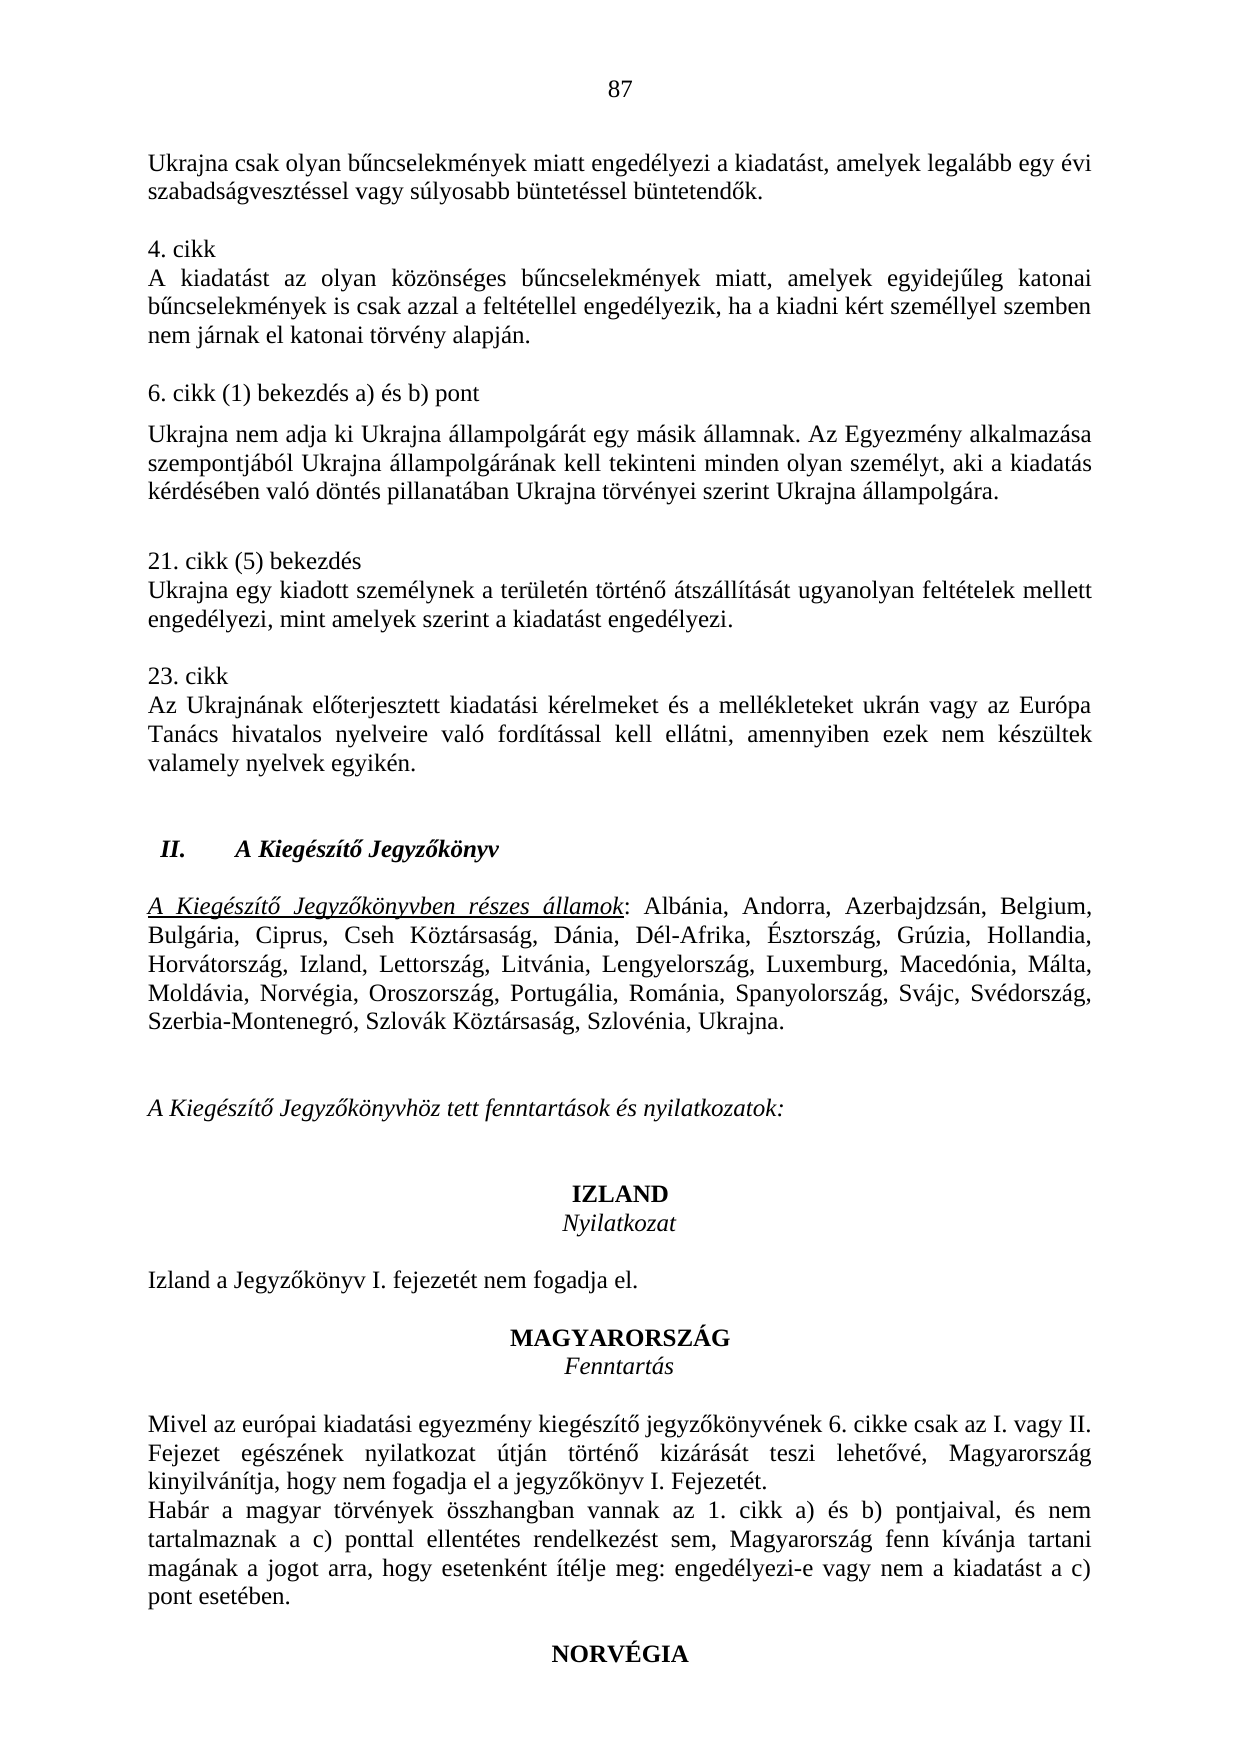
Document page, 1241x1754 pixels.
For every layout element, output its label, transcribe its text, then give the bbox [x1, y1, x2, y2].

text Izland a Jegyzőkönyv I. fejezetét nem fogadja el. [148, 1265, 1093, 1294]
text 23. cikk [148, 661, 1093, 690]
text Fenntartás [148, 1351, 1093, 1380]
text NORVÉGIA [148, 1639, 1093, 1668]
text 6. cikk (1) bekezdés a) és b) pont [148, 378, 1093, 406]
text Ukrajna csak olyan bűncselekmények miatt engedélyezi a kiadatást, amelyek legalább egy évi szabadságvesztéssel vagy súlyosabb büntetéssel büntetendők. [148, 148, 1093, 205]
text A kiadatást az olyan közönséges bűncselekmények miatt, amelyek egyidejűleg katonai bűncselekmények is csak azzal a feltétellel engedélyezik, ha a kiadni kért személlyel szemben nem járnak el katonai törvény alapján. [148, 263, 1093, 349]
text Az Ukrajnának előterjesztett kiadatási kérelmeket és a mellékleteket ukrán vagy az Európa Tanács hivatalos nyelveire való fordítással kell ellátni, amennyiben ezek nem készültek valamely nyelvek egyikén. [148, 690, 1093, 776]
text Ukrajna nem adja ki Ukrajna állampolgárát egy másik államnak. Az Egyezmény alkalmazása szempontjából Ukrajna állampolgárának kell tekinteni minden olyan személyt, aki a kiadatás kérdésében való döntés pillanatában Ukrajna törvényei szerint Ukrajna állampolgára. [148, 419, 1093, 505]
text IZLAND [148, 1179, 1093, 1208]
text Ukrajna egy kiadott személynek a területén történő átszállítását ugyanolyan feltételek mellett engedélyezi, mint amelyek szerint a kiadatást engedélyezi. [148, 575, 1093, 633]
text A Kiegészítő Jegyzőkönyvben részes államok: Albánia, Andorra, Azerbajdzsán, Belgium, Bulgária, Ciprus, Cseh Köztársaság, Dánia, Dél-Afrika, Észtország, Grúzia, Hollandia, Horvátország, Izland, Lettország, Litvánia, Lengyelország, Luxemburg, Macedónia, Málta, Moldávia, Norvégia, Oroszország, Portugália, Románia, Spanyolország, Svájc, Svédország, Szerbia-Montenegró, Szlovák Köztársaság, Szlovénia, Ukrajna. [148, 891, 1093, 1035]
subtitle A Kiegészítő Jegyzőkönyv [160, 834, 1093, 863]
text 21. cikk (5) bekezdés [148, 546, 1093, 575]
text MAGYARORSZÁG [148, 1323, 1093, 1351]
text Habár a magyar törvények összhangban vannak az 1. cikk a) és b) pontjaival, és nem tartalmaznak a c) ponttal ellentétes rendelkezést sem, Magyarország fenn kívánja tartani magának a jogot arra, hogy esetenként ítélje meg: engedélyezi-e vagy nem a kiadatást a c) pont esetében. [148, 1495, 1093, 1610]
text 4. cikk [148, 234, 1093, 263]
text Mivel az európai kiadatási egyezmény kiegészítő jegyzőkönyvének 6. cikke csak az I. vagy II. Fejezet egészének nyilatkozat útján történő kizárását teszi lehetővé, Magyarország kinyilvánítja, hogy nem fogadja el a jegyzőkönyv I. Fejezetét. [148, 1409, 1093, 1495]
text Nyilatkozat [148, 1208, 1093, 1236]
text A Kiegészítő Jegyzőkönyvhöz tett fenntartások és nyilatkozatok: [148, 1093, 1093, 1121]
